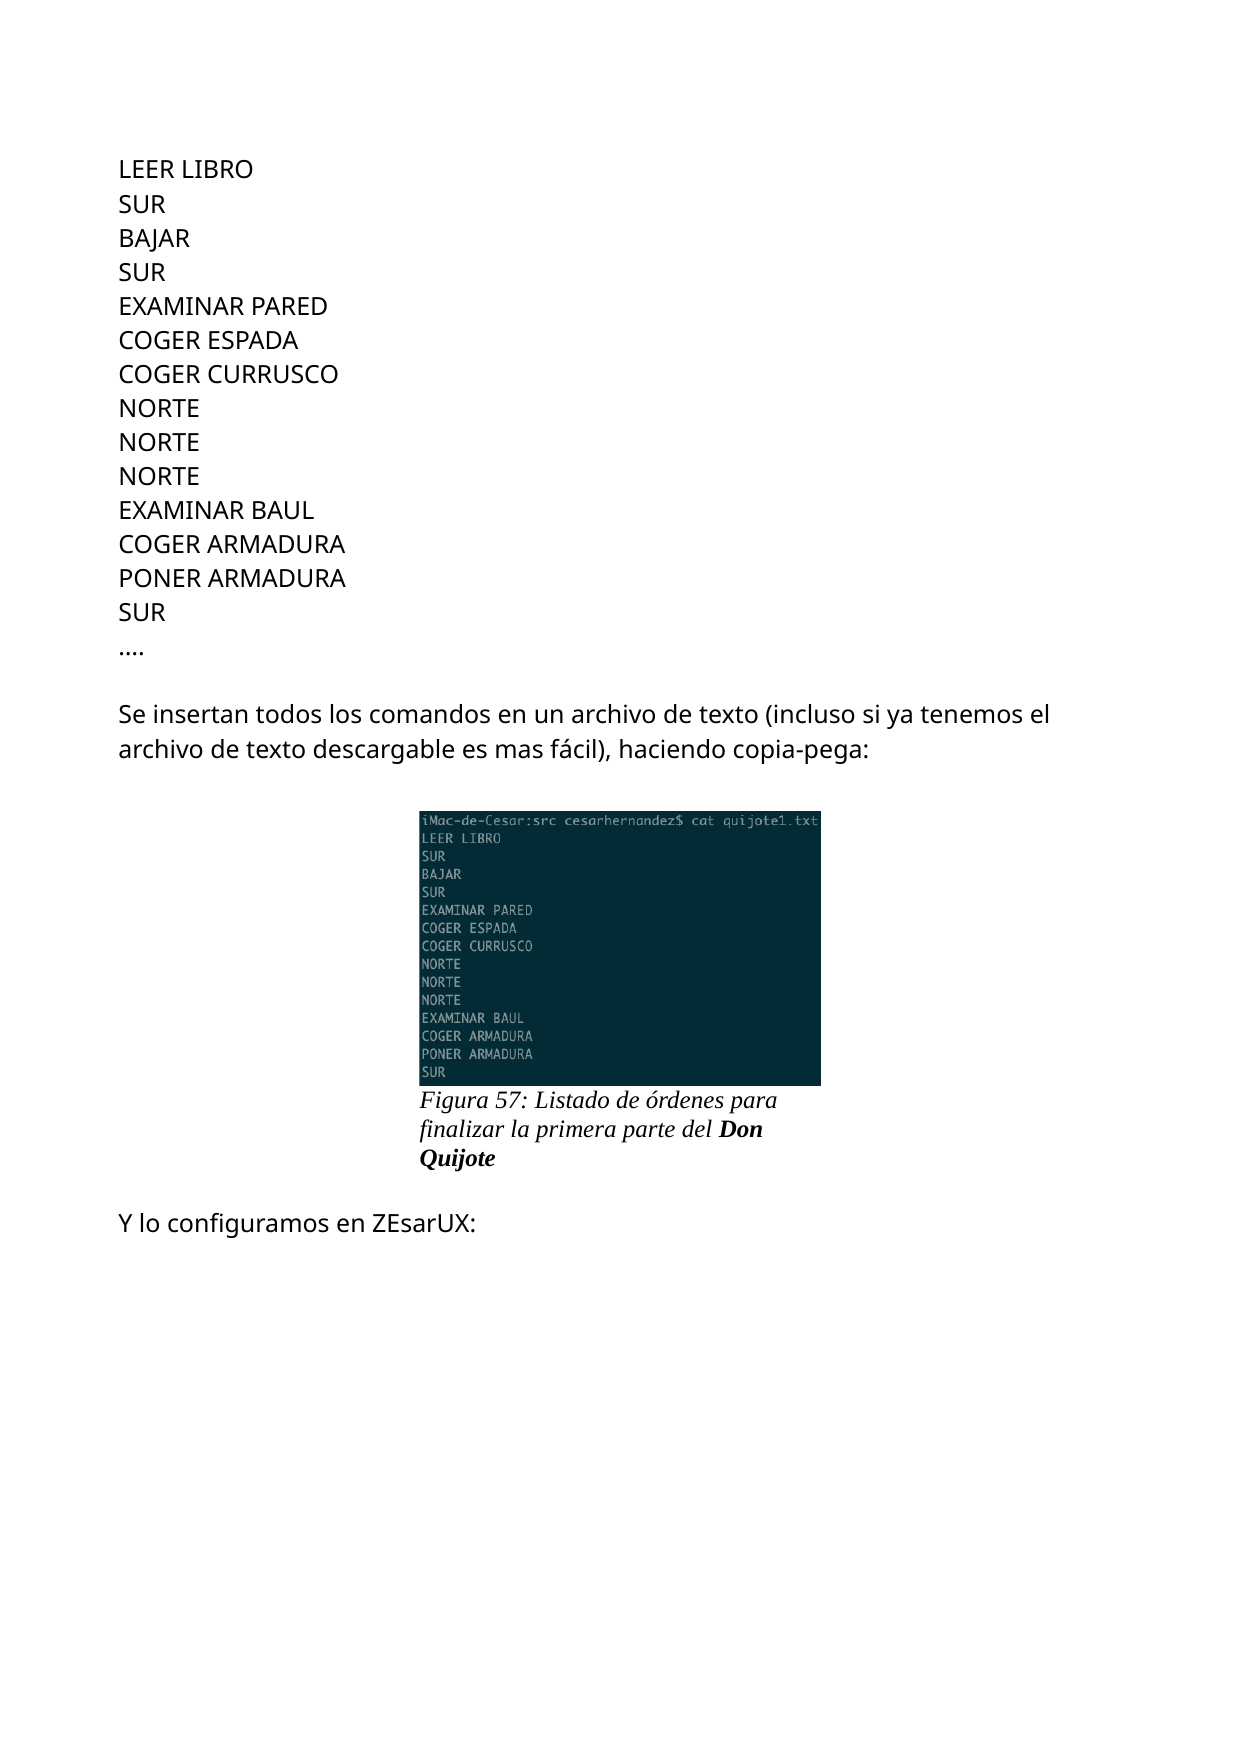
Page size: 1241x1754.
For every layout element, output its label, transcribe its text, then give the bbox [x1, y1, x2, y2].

picture [446, 995, 459, 1004]
text SUR [118, 254, 1122, 288]
text …. [118, 629, 1122, 663]
text Se insertan todos los comandos en un archivo de texto (incluso si ya tenemos el archivo de texto descargable es mas fácil), haciendo copia-pega: [118, 697, 1122, 765]
text SUR [118, 186, 1122, 220]
text COGER ESPADA [118, 322, 1122, 357]
text SUR [118, 595, 1122, 629]
picture [446, 1013, 460, 1022]
text NORTE [118, 391, 1122, 425]
text Y lo configuramos en ZEsarUX: [118, 1205, 1122, 1239]
text COGER ARMADURA [118, 527, 1122, 561]
text EXAMINAR PARED [118, 288, 1122, 322]
text NORTE [118, 425, 1122, 459]
picture [431, 816, 439, 824]
text EXAMINAR BAUL [118, 493, 1122, 527]
text NORTE [118, 459, 1122, 493]
picture [446, 977, 459, 986]
text LEER LIBRO [118, 152, 1122, 186]
picture [446, 959, 459, 968]
picture [446, 905, 460, 914]
text Figura 57: Listado de órdenes para finalizar la primera parte del Don Quijote [419, 1086, 821, 1171]
picture [483, 1031, 492, 1038]
picture [483, 1049, 492, 1056]
text PONER ARMADURA [118, 561, 1122, 595]
text COGER CURRUSCO [118, 357, 1122, 391]
text BAJAR [118, 220, 1122, 254]
